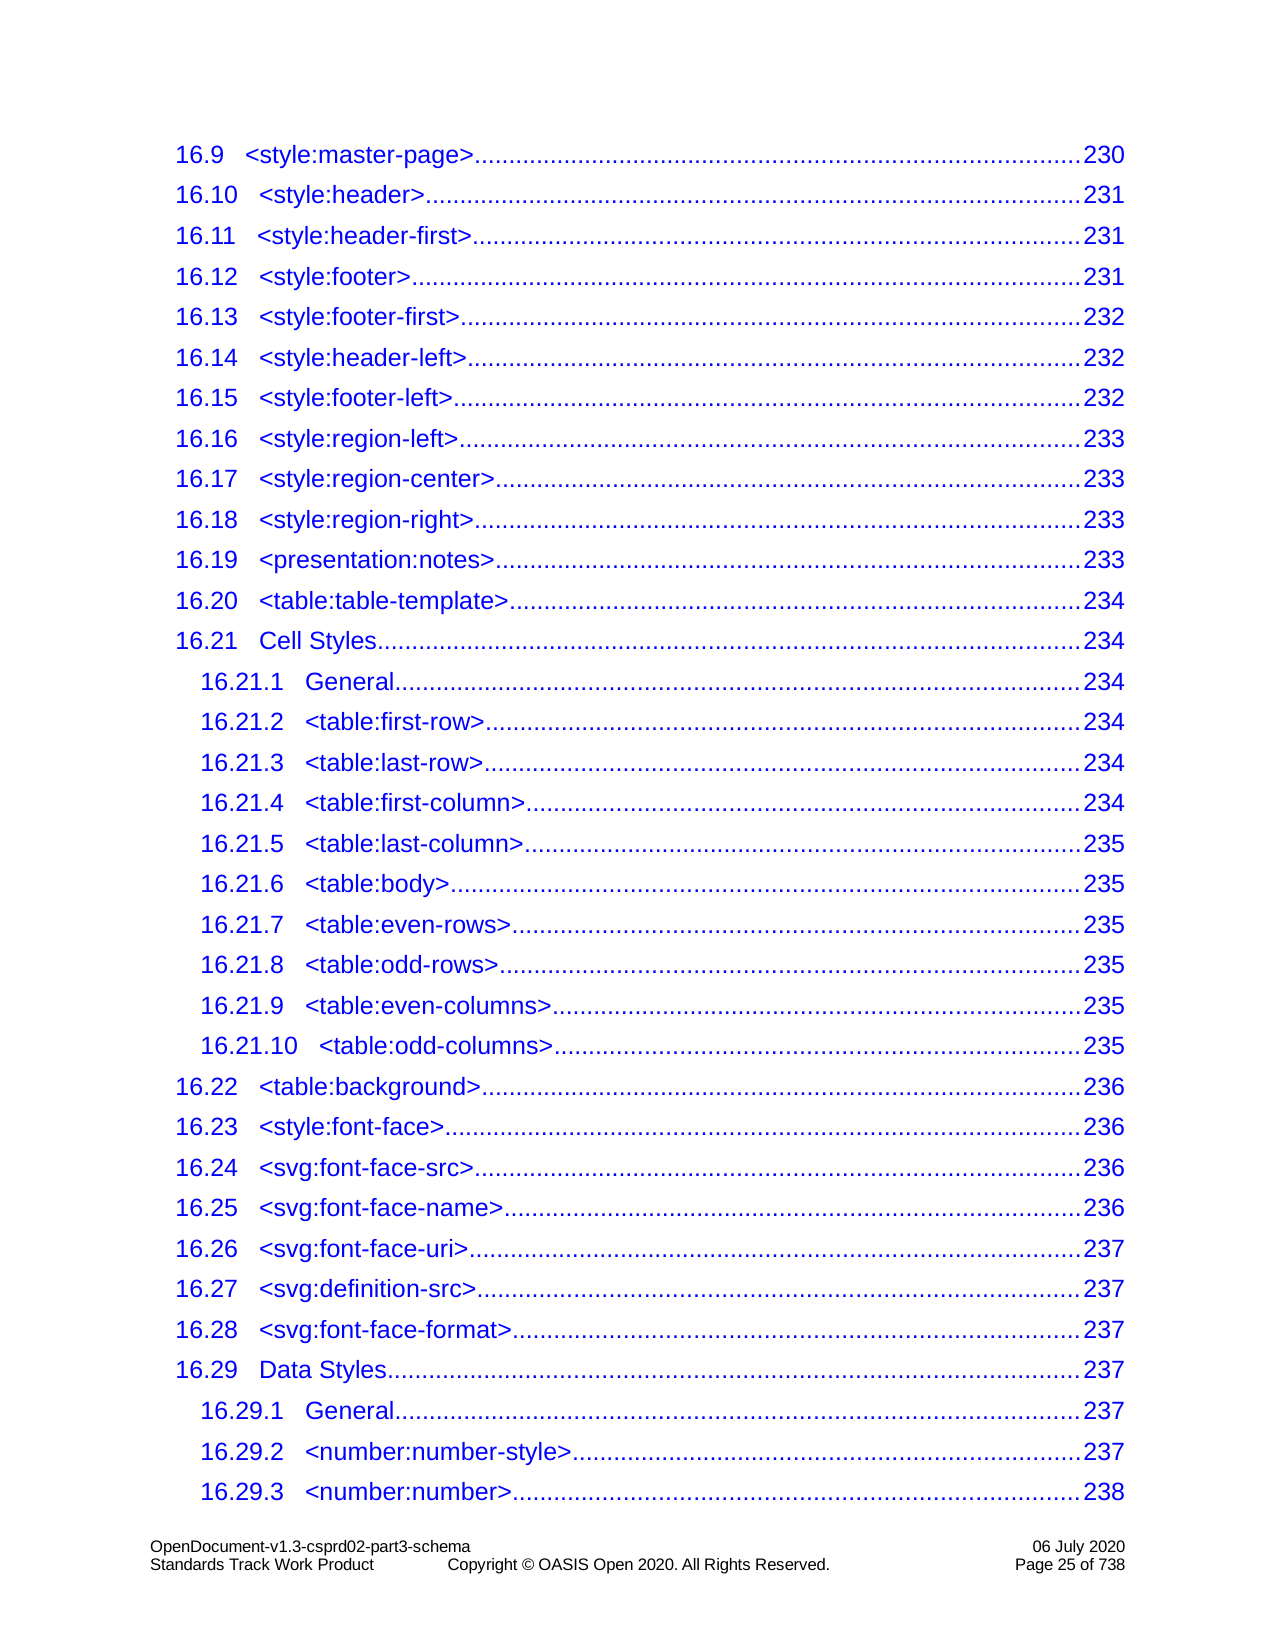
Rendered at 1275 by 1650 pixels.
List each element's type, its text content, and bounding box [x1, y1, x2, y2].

text 16.25 <svg:font-face-name> 236 [175, 1194, 1125, 1222]
text 16.13 <style:footer-first> 232 [175, 303, 1125, 331]
text 16.15 <style:footer-left> 232 [175, 384, 1125, 412]
text 16.21.10 <table:odd-columns> 235 [200, 1032, 1125, 1060]
text 16.28 <svg:font-face-format> 237 [175, 1316, 1125, 1344]
text 16.24 <svg:font-face-src> 236 [175, 1154, 1125, 1182]
text 16.21.8 <table:odd-rows> 235 [200, 951, 1125, 979]
text 16.21.5 <table:last-column> 235 [200, 830, 1125, 858]
text 16.29.2 <number:number-style> 237 [200, 1437, 1125, 1466]
text 16.20 <table:table-template> 234 [175, 587, 1125, 614]
text 16.16 <style:region-left> 233 [175, 424, 1125, 452]
text 16.29.3 <number:number> 238 [200, 1478, 1125, 1506]
text 16.17 <style:region-center> 233 [175, 465, 1125, 493]
text 16.11 <style:header-first> 231 [175, 222, 1125, 250]
text 16.18 <style:region-right> 233 [175, 506, 1125, 533]
text 16.21.4 <table:first-column> 234 [200, 789, 1125, 817]
text 16.9 <style:master-page> 230 [175, 141, 1125, 169]
text 16.29.1 General 237 [200, 1397, 1125, 1425]
text 16.21.9 <table:even-columns> 235 [200, 992, 1125, 1020]
text 16.12 <style:footer> 231 [175, 262, 1125, 290]
text 16.21.6 <table:body> 235 [200, 870, 1125, 898]
text 16.29 Data Styles 237 [175, 1356, 1125, 1384]
text 16.21.7 <table:even-rows> 235 [200, 911, 1125, 939]
text 16.10 <style:header> 231 [175, 181, 1125, 209]
text 16.26 <svg:font-face-uri> 237 [175, 1235, 1125, 1263]
text 16.22 <table:background> 236 [175, 1073, 1125, 1101]
text 16.21.1 General 234 [200, 668, 1125, 696]
text 16.21 Cell Styles 234 [175, 627, 1125, 655]
text 16.27 <svg:definition-src> 237 [175, 1275, 1125, 1303]
text 16.23 <style:font-face> 236 [175, 1113, 1125, 1141]
text 16.19 <presentation:notes> 233 [175, 546, 1125, 574]
text 16.14 <style:header-left> 232 [175, 343, 1125, 371]
text 16.21.2 <table:first-row> 234 [200, 708, 1125, 736]
text 16.21.3 <table:last-row> 234 [200, 749, 1125, 777]
